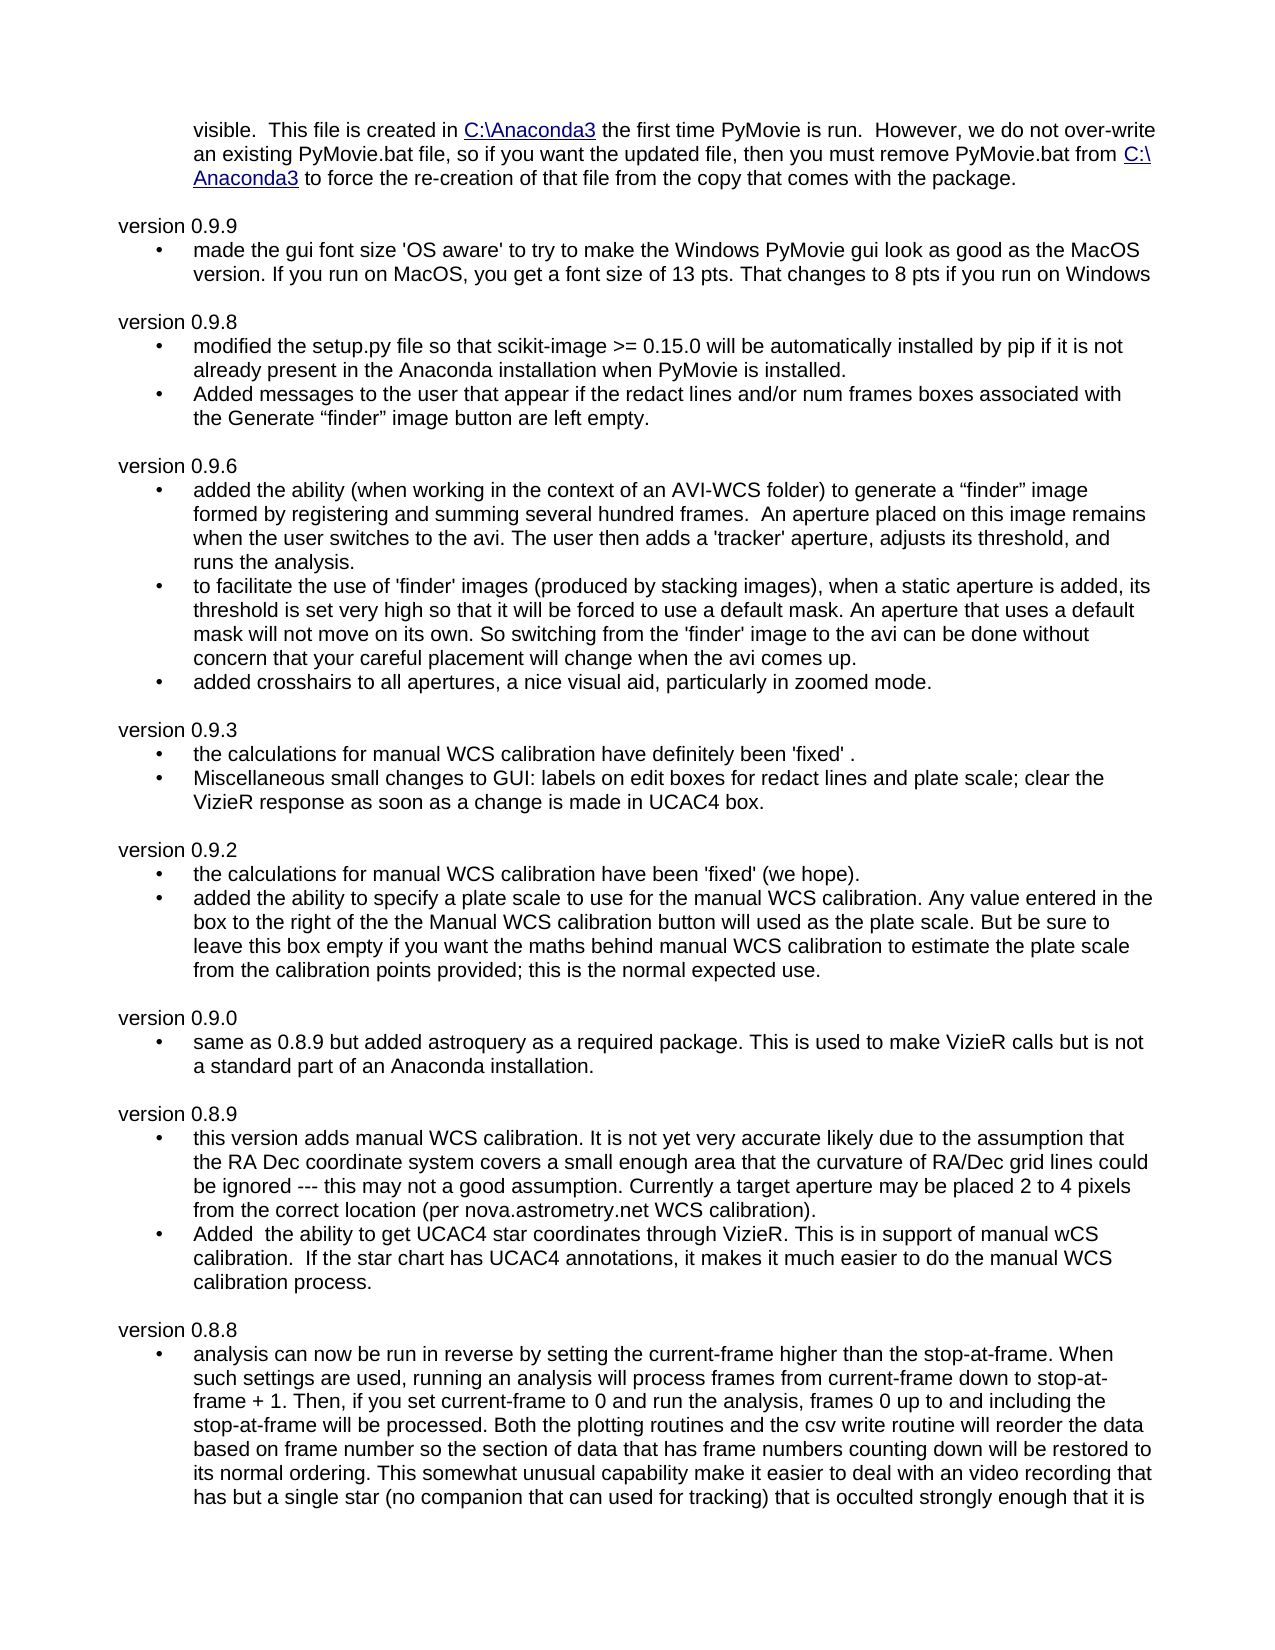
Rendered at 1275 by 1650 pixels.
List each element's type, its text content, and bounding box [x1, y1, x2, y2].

text version 0.8.9 [118, 1102, 1157, 1126]
list made the gui font size 'OS aware' to try to make the Windows PyMovie gui look as good as the MacOS version. If you run on MacOS, you get a font size of 13 pts. That changes to 8 pts if you run on Windows [156, 238, 1157, 310]
text version 0.9.2 [118, 838, 1157, 862]
text version 0.9.6 [118, 454, 1157, 478]
list analysis can now be run in reverse by setting the current-frame higher than the stop-at-frame. When such settings are used, running an analysis will process frames from current-frame down to stop-at-frame + 1. Then, if you set current-frame to 0 and run the analysis, frames 0 up to and including the stop-at-frame will be processed. Both the plotting routines and the csv write routine will reorder the data based on frame number so the section of data that has frame numbers counting down will be restored to its normal ordering. This somewhat unusual capability make it easier to deal with an video recording that has but a single star (no companion that can used for tracking) that is occulted strongly enough that it is [156, 1341, 1157, 1509]
list the calculations for manual WCS calibration have been 'fixed' (we hope). [156, 862, 1157, 886]
list Added messages to the user that appear if the redact lines and/or num frames boxes associated with the Generate “finder” image button are left empty. [156, 382, 1157, 454]
list added the ability (when working in the context of an AVI-WCS folder) to generate a “finder” image formed by registering and summing several hundred frames. An aperture placed on this image remains when the user switches to the avi. The user then adds a 'tracker' aperture, adjusts its threshold, and runs the analysis. [156, 478, 1157, 574]
text version 0.8.8 [118, 1317, 1157, 1341]
list to facilitate the use of 'finder' images (produced by stacking images), when a static aperture is added, its threshold is set very high so that it will be forced to use a default mask. An aperture that uses a default mask will not move on its own. So switching from the 'finder' image to the avi can be done without concern that your careful placement will change when the avi comes up. [156, 574, 1157, 670]
list this version adds manual WCS calibration. It is not yet very accurate likely due to the assumption that the RA Dec coordinate system covers a small enough area that the curvature of RA/Dec grid lines could be ignored --- this may not a good assumption. Currently a target aperture may be placed 2 to 4 pixels from the correct location (per nova.astrometry.net WCS calibration). [156, 1126, 1157, 1221]
list Miscellaneous small changes to GUI: labels on edit boxes for redact lines and plate scale; clear the VizieR response as soon as a change is made in UCAC4 box. [156, 766, 1157, 838]
text version 0.9.9 [118, 214, 1157, 238]
list modified the setup.py file so that scikit-image >= 0.15.0 will be automatically installed by pip if it is not already present in the Anaconda installation when PyMovie is installed. [156, 334, 1157, 382]
text version 0.9.8 [118, 310, 1157, 334]
text version 0.9.0 [118, 1006, 1157, 1029]
text version 0.9.3 [118, 718, 1157, 742]
list same as 0.8.9 but added astroquery as a required package. This is used to make VizieR calls but is not a standard part of an Anaconda installation. [156, 1029, 1157, 1102]
list added the ability to specify a plate scale to use for the manual WCS calibration. Any value entered in the box to the right of the the Manual WCS calibration button will used as the plate scale. But be sure to leave this box empty if you want the maths behind manual WCS calibration to estimate the plate scale from the calibration points provided; this is the normal expected use. [156, 886, 1157, 1006]
list visible. This file is created in C:\Anaconda3 the first time PyMovie is run. However, we do not over-write an existing PyMovie.bat file, so if you want the updated file, then you must remove PyMovie.bat from C:\Anaconda3 to force the re-creation of that file from the copy that comes with the package. [156, 118, 1157, 214]
list Added the ability to get UCAC4 star coordinates through VizieR. This is in support of manual wCS calibration. If the star chart has UCAC4 annotations, it makes it much easier to do the manual WCS calibration process. [156, 1221, 1157, 1317]
list the calculations for manual WCS calibration have definitely been 'fixed' . [156, 742, 1157, 766]
list added crosshairs to all apertures, a nice visual aid, particularly in zoomed mode. [156, 670, 1157, 718]
